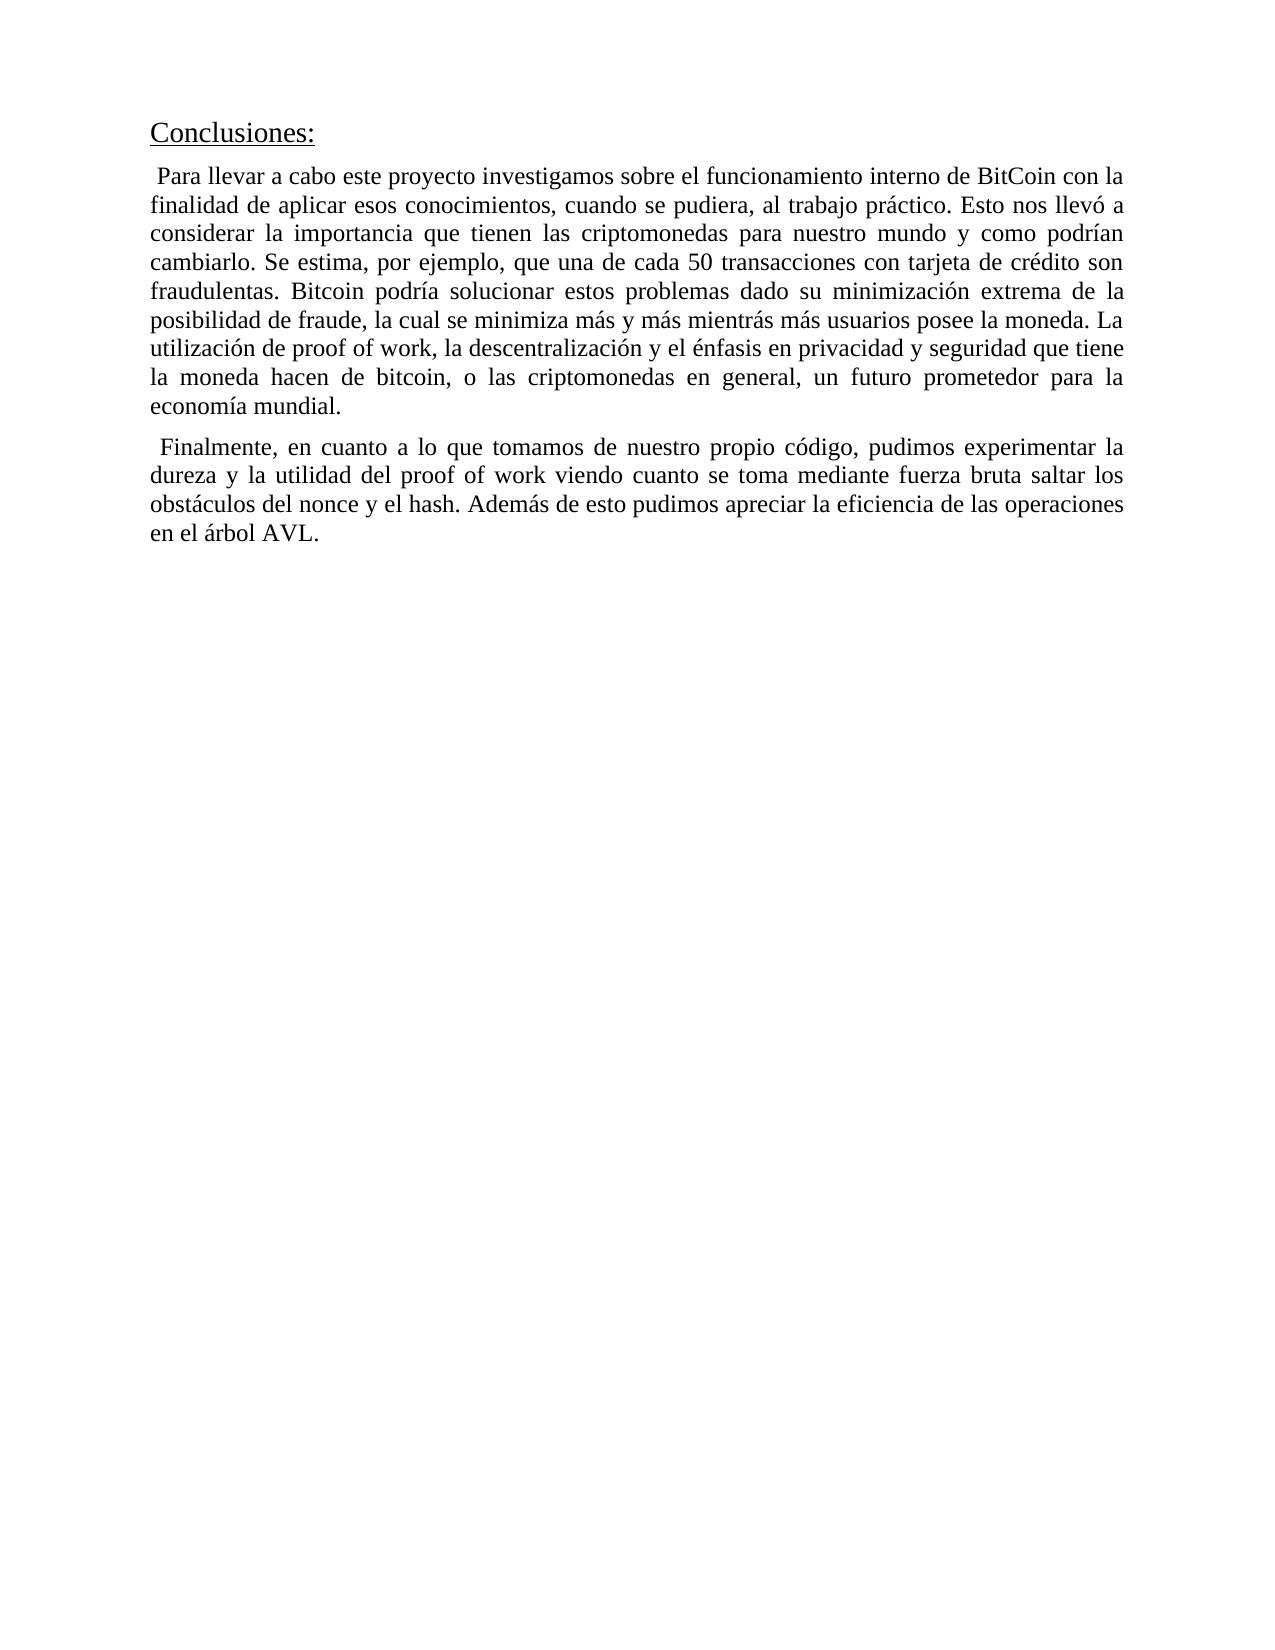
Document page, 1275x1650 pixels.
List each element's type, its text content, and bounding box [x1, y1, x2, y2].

text Para llevar a cabo este proyecto investigamos sobre el funcionamiento interno de BitCoin con la finalidad de aplicar esos conocimientos, cuando se pudiera, al trabajo práctico. Esto nos llevó a considerar la importancia que tienen las criptomonedas para nuestro mundo y como podrían cambiarlo. Se estima, por ejemplo, que una de cada 50 transacciones con tarjeta de crédito son fraudulentas. Bitcoin podría solucionar estos problemas dado su minimización extrema de la posibilidad de fraude, la cual se minimiza más y más mientrás más usuarios posee la moneda. La utilización de proof of work, la descentralización y el énfasis en privacidad y seguridad que tiene la moneda hacen de bitcoin, o las criptomonedas en general, un futuro prometedor para la economía mundial. [150, 161, 1125, 420]
text Finalmente, en cuanto a lo que tomamos de nuestro propio código, pudimos experimentar la dureza y la utilidad del proof of work viendo cuanto se toma mediante fuerza bruta saltar los obstáculos del nonce y el hash. Además de esto pudimos apreciar la eficiencia de las operaciones en el árbol AVL. [150, 432, 1125, 547]
text Conclusiones: [150, 116, 1125, 149]
